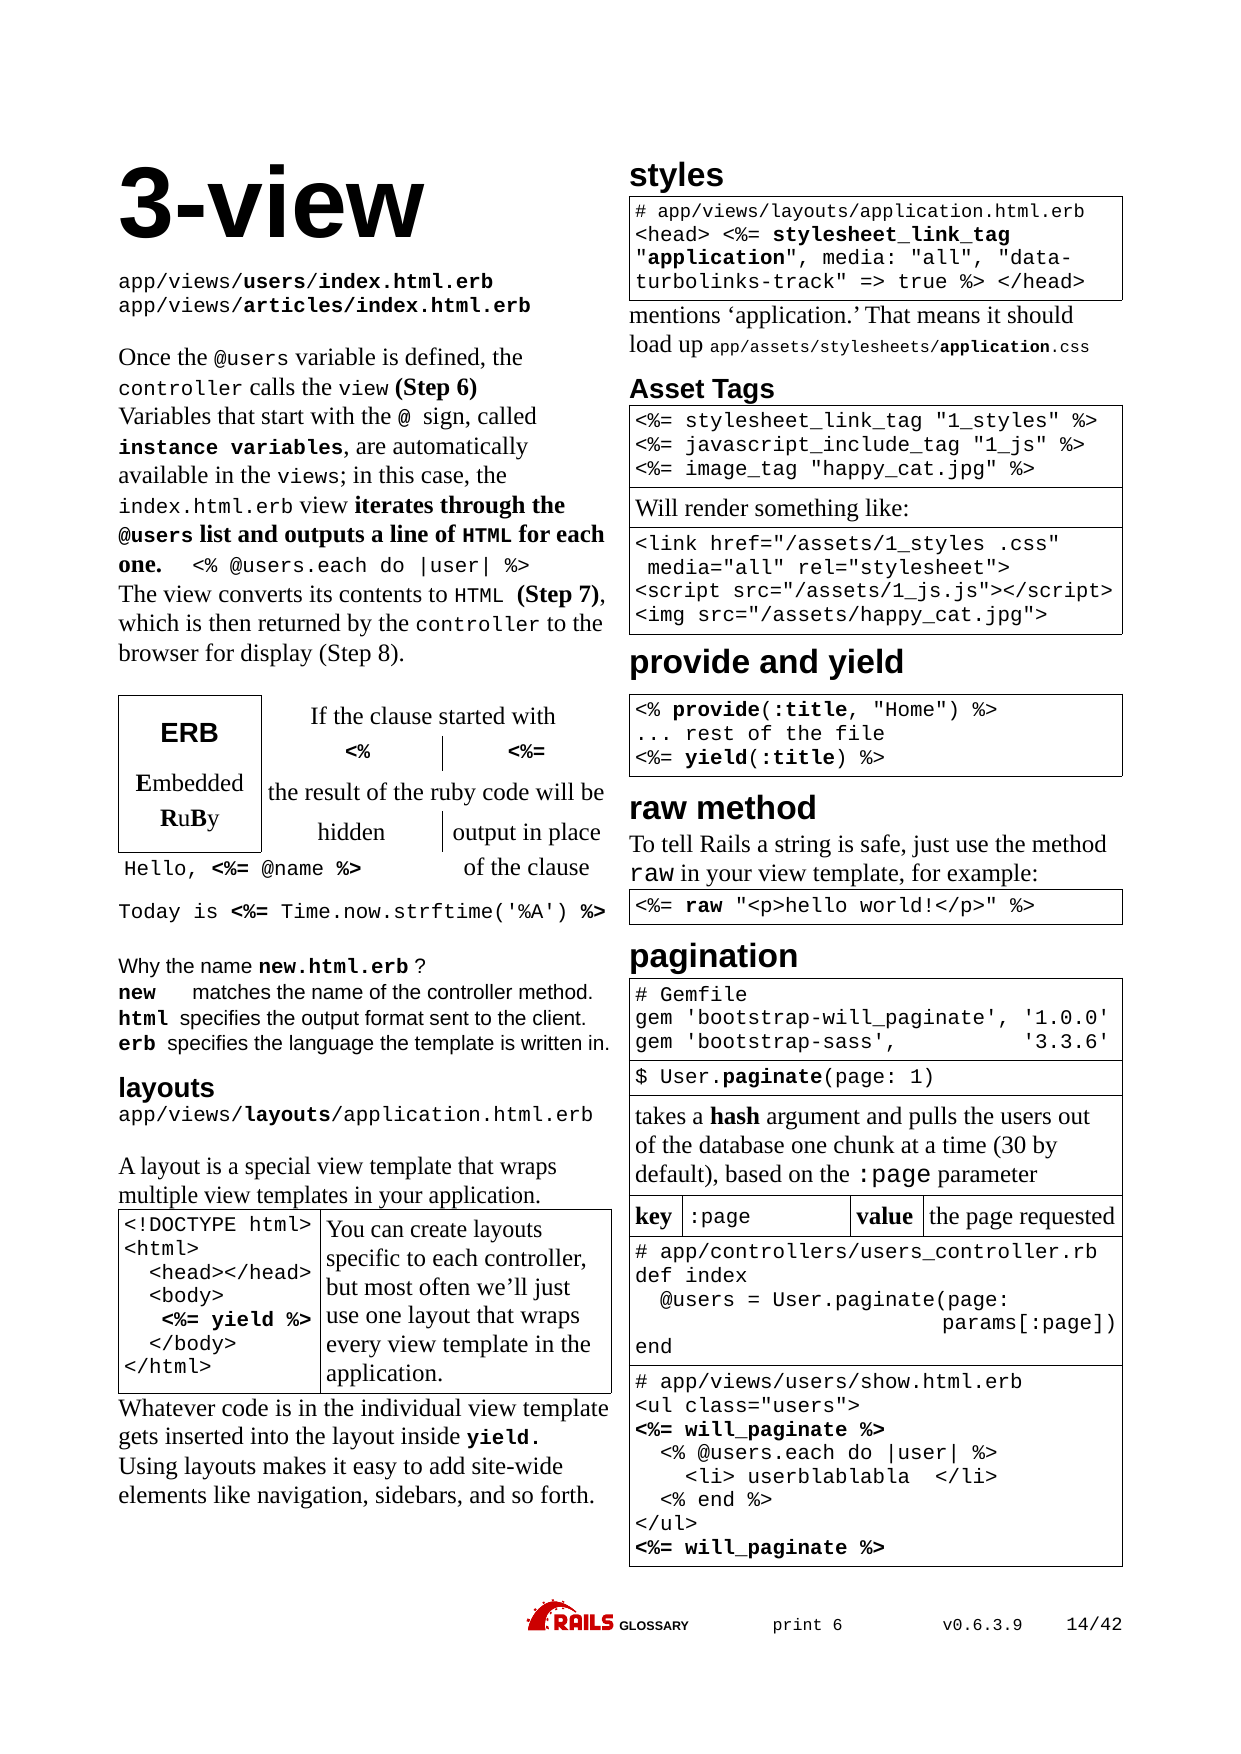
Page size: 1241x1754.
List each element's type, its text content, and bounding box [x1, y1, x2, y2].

subtitle provide and yield [629, 642, 1122, 681]
text The view converts its contents to HTML (Step 7), which is then returned by the controller to the browser for display (Step 8). [118, 579, 611, 667]
subtitle 3-view [118, 143, 611, 259]
text app/views/users/index.html.erb [118, 271, 611, 295]
subtitle styles [629, 155, 1122, 193]
table_cell <link href="/assets/1_styles .css" media="all" rel="stylesheet"> <script src="/assets/1_js.js"></script> <img src="/assets/happy_cat.jpg"> [630, 528, 1122, 633]
subtitle raw method [629, 788, 1122, 827]
text app/views/layouts/application.html.erb [118, 1104, 611, 1127]
table_cell $ User.paginate(page: 1) [630, 1061, 1122, 1095]
subtitle layouts [118, 1072, 611, 1104]
text Variables that start with the @ sign, called instance variables, are automatically available in the views; in this case, the index.html.erb view iterates through the @users list and outputs a line of HTML for each one. <% @users.each do |user| %> [118, 401, 611, 579]
table_cell output in place of the clause [442, 811, 611, 901]
table_cell Hello, <%= @name %> [118, 852, 442, 901]
subtitle pagination [629, 936, 1122, 975]
table_header <% provide(:title, "Home") %> ... rest of the file <%= yield(:title) %> [630, 695, 1122, 776]
subtitle Asset Tags [629, 373, 1122, 404]
table_cell takes a hash argument and pulls the users out of the database one chunk at a time (30 by default), based on the :page parameter [630, 1096, 1122, 1195]
table_header <%= raw "<p>hello world!</p>" %> [630, 890, 1122, 924]
text new matches the name of the controller method. [118, 979, 611, 1005]
table_cell the page requested [924, 1196, 1122, 1236]
table_cell <%= [443, 736, 611, 771]
table_header <%= stylesheet_link_tag "1_styles" %> <%= javascript_include_tag "1_js" %> <%= image_tag "happy_cat.jpg" %> [630, 406, 1122, 487]
table_cell # app/controllers/users_controller.rb def index @users = User.paginate(page: params[:page]) end [630, 1237, 1122, 1365]
table_header # app/views/layouts/application.html.erb <head> <%= stylesheet_link_tag "application", media: "all", "data-turbolinks-track" => true %> </head> [630, 197, 1122, 300]
text To tell Rails a string is safe, just use the method raw in your view template, for example: [629, 829, 1122, 889]
text Once the @users variable is defined, the controller calls the view (Step 6) [118, 342, 611, 401]
text app/views/articles/index.html.erb [118, 295, 611, 318]
table_header You can create layouts specific to each controller, but most often we’ll just use one layout that wraps every view template in the application. [321, 1210, 611, 1393]
text A layout is a special view template that wraps multiple view templates in your application. [118, 1151, 611, 1208]
table_cell Will render something like: [630, 488, 1122, 527]
text Using layouts makes it easy to add site-wide elements like navigation, sidebars, and so forth. [118, 1451, 611, 1508]
table_header ERB Embedded RuBy [119, 696, 261, 852]
text Today is <%= Time.now.strftime('%A') %> [118, 901, 611, 924]
table_cell <% [262, 736, 442, 771]
table_cell hidden [262, 811, 442, 852]
text Why the name new.html.erb ? [118, 954, 611, 979]
text html specifies the output format sent to the client. erb specifies the language the template is written in. [118, 1005, 611, 1057]
table_header If the clause started with [262, 695, 611, 736]
table_cell key [630, 1196, 682, 1236]
text mentions ‘application.’ That means it should load up app/assets/stylesheets/application.css [629, 301, 1122, 358]
table_header # Gemfile gem 'bootstrap-will_paginate', '1.0.0' gem 'bootstrap-sass', '3.3.6' [630, 979, 1122, 1060]
text Whatever code is in the individual view template gets inserted into the layout inside yield. [118, 1394, 611, 1451]
table_cell the result of the ruby code will be [262, 771, 611, 811]
table_cell # app/views/users/show.html.erb <ul class="users"> <%= will_paginate %> <% @users.each do |user| %> <li> userblablabla </li> <% end %> </ul> <%= will_paginate %> [630, 1366, 1122, 1566]
table_header <!DOCTYPE html> <html> <head></head> <body> <%= yield %> </body> </html> [119, 1210, 320, 1393]
table_cell value [851, 1196, 923, 1236]
table_cell :page [683, 1196, 850, 1236]
